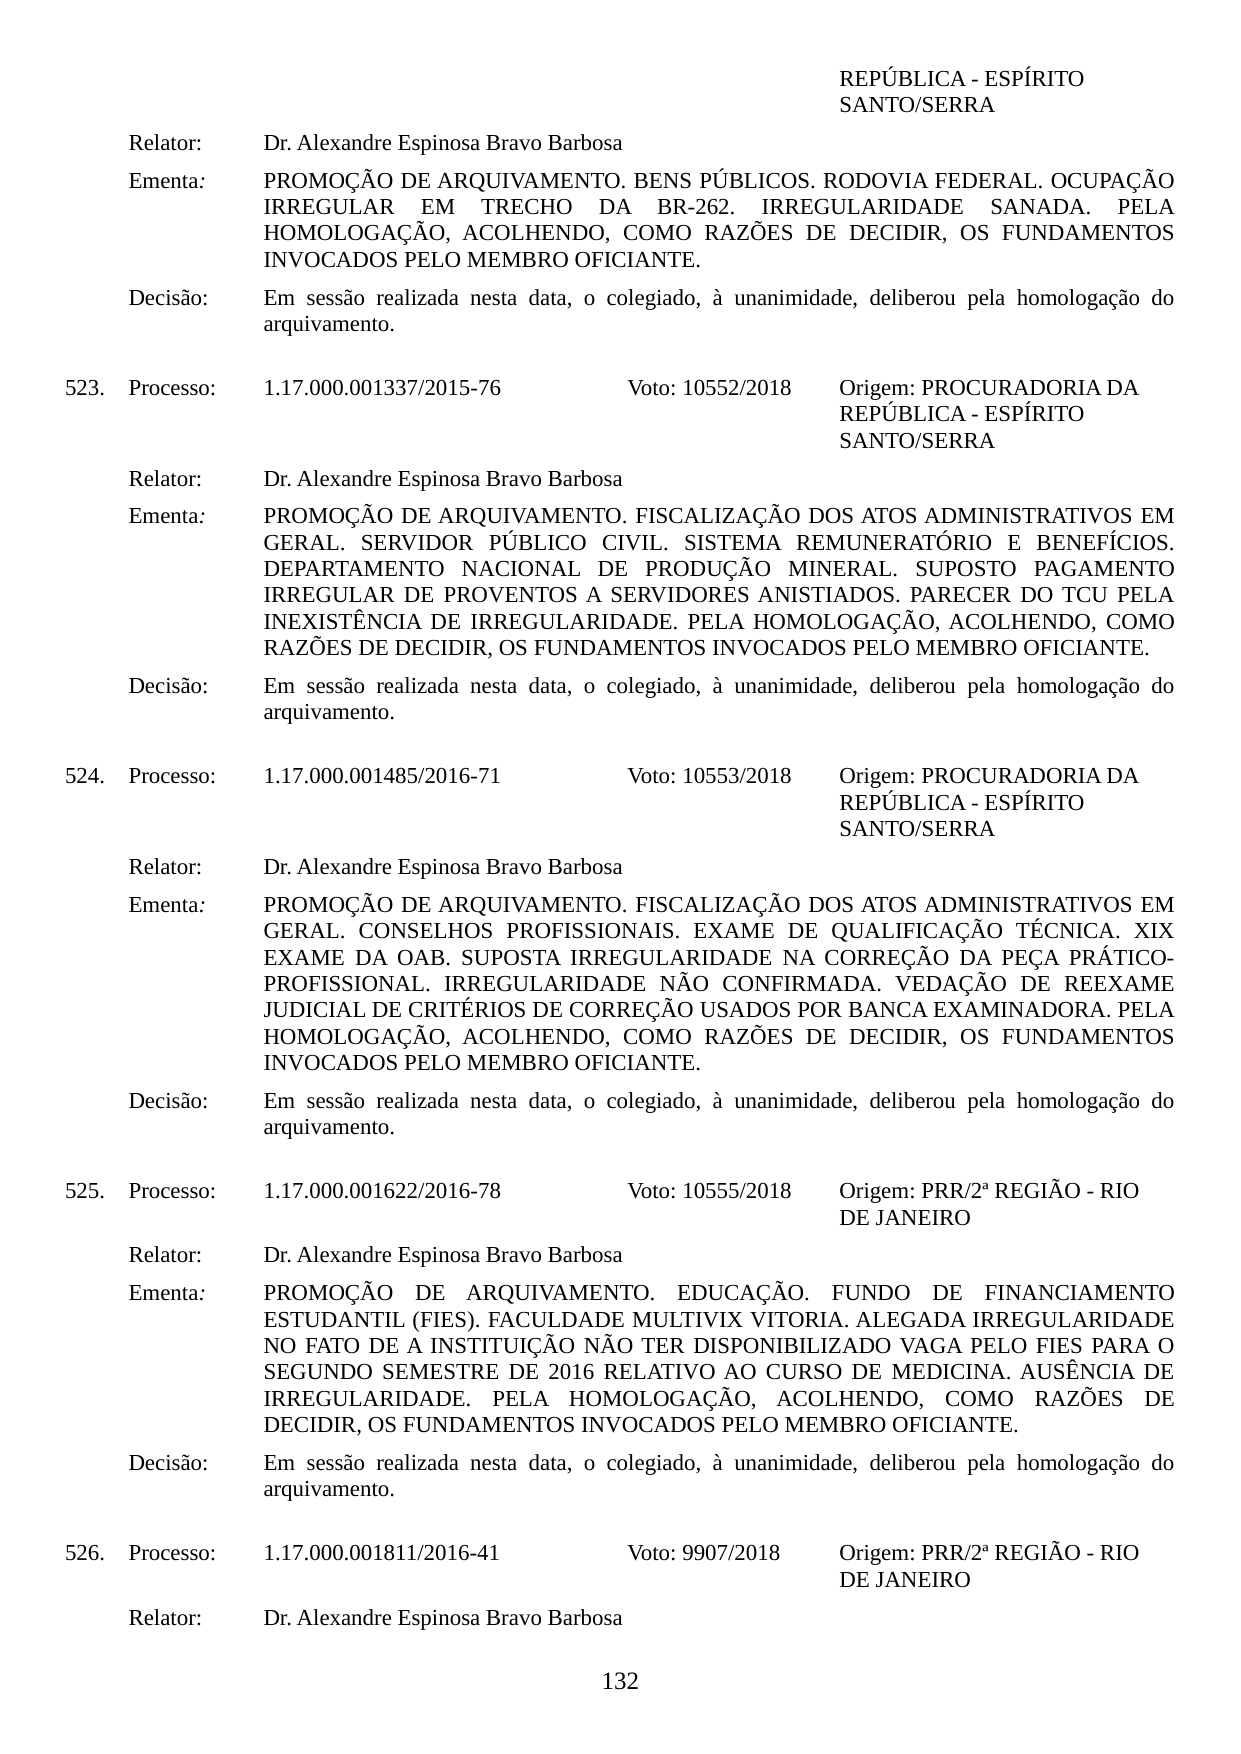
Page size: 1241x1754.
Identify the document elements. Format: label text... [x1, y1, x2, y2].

table_header [123, 59, 257, 123]
table_header Origem: PRR/2ª REGIÃO - RIO DE JANEIRO [834, 1534, 1181, 1598]
table_header Origem: PRR/2ª REGIÃO - RIO DE JANEIRO [834, 1172, 1181, 1236]
table_cell [59, 161, 123, 278]
table_header Voto: 10552/2018 [621, 369, 833, 459]
table_cell PROMOÇÃO DE ARQUIVAMENTO. EDUCAÇÃO. FUNDO DE FINANCIAMENTO ESTUDANTIL (FIES). FACULDADE MULTIVIX VITORIA. ALEGADA IRREGULARIDADE NO FATO DE A INSTITUIÇÃO NÃO TER DISPONIBILIZADO VAGA PELO FIES PARA O SEGUNDO SEMESTRE DE 2016 RELATIVO AO CURSO DE MEDICINA. AUSÊNCIA DE IRREGULARIDADE. PELA HOMOLOGAÇÃO, ACOLHENDO, COMO RAZÕES DE DECIDIR, OS FUNDAMENTOS INVOCADOS PELO MEMBRO OFICIANTE. [258, 1274, 1181, 1443]
table_cell [59, 848, 123, 885]
table_header 1.17.000.001337/2015-76 [258, 369, 621, 459]
table_cell Dr. Alexandre Espinosa Bravo Barbosa [258, 1598, 1181, 1636]
table_header 524. [59, 757, 123, 847]
table_cell [59, 1443, 123, 1507]
table_header Origem: PROCURADORIA DA REPÚBLICA - ESPÍRITO SANTO/SERRA [834, 757, 1181, 847]
table_cell [59, 1274, 123, 1443]
table_cell Relator: [123, 848, 257, 885]
table_cell PROMOÇÃO DE ARQUIVAMENTO. FISCALIZAÇÃO DOS ATOS ADMINISTRATIVOS EM GERAL. SERVIDOR PÚBLICO CIVIL. SISTEMA REMUNERATÓRIO E BENEFÍCIOS. DEPARTAMENTO NACIONAL DE PRODUÇÃO MINERAL. SUPOSTO PAGAMENTO IRREGULAR DE PROVENTOS A SERVIDORES ANISTIADOS. PARECER DO TCU PELA INEXISTÊNCIA DE IRREGULARIDADE. PELA HOMOLOGAÇÃO, ACOLHENDO, COMO RAZÕES DE DECIDIR, OS FUNDAMENTOS INVOCADOS PELO MEMBRO OFICIANTE. [258, 497, 1181, 666]
table_cell Relator: [123, 123, 257, 161]
table_cell Relator: [123, 459, 257, 497]
table_header 525. [59, 1172, 123, 1236]
table_header Origem: PROCURADORIA DA REPÚBLICA - ESPÍRITO SANTO/SERRA [834, 369, 1181, 459]
table_header Processo: [123, 757, 257, 847]
table_cell [59, 123, 123, 161]
table_header Processo: [123, 369, 257, 459]
table_cell Decisão: [123, 1081, 257, 1145]
table_cell PROMOÇÃO DE ARQUIVAMENTO. FISCALIZAÇÃO DOS ATOS ADMINISTRATIVOS EM GERAL. CONSELHOS PROFISSIONAIS. EXAME DE QUALIFICAÇÃO TÉCNICA. XIX EXAME DA OAB. SUPOSTA IRREGULARIDADE NA CORREÇÃO DA PEÇA PRÁTICO-PROFISSIONAL. IRREGULARIDADE NÃO CONFIRMADA. VEDAÇÃO DE REEXAME JUDICIAL DE CRITÉRIOS DE CORREÇÃO USADOS POR BANCA EXAMINADORA. PELA HOMOLOGAÇÃO, ACOLHENDO, COMO RAZÕES DE DECIDIR, OS FUNDAMENTOS INVOCADOS PELO MEMBRO OFICIANTE. [258, 885, 1181, 1081]
table_header 1.17.000.001811/2016-41 [258, 1534, 621, 1598]
table_header 1.17.000.001485/2016-71 [258, 757, 621, 847]
table_cell Ementa: [123, 1274, 257, 1443]
table_header [621, 59, 833, 123]
table_cell [59, 666, 123, 731]
table_cell Dr. Alexandre Espinosa Bravo Barbosa [258, 123, 1181, 161]
table_cell Em sessão realizada nesta data, o colegiado, à unanimidade, deliberou pela homologação do arquivamento. [258, 1443, 1181, 1507]
table_cell Ementa: [123, 161, 257, 278]
table_header 526. [59, 1534, 123, 1598]
table_cell Em sessão realizada nesta data, o colegiado, à unanimidade, deliberou pela homologação do arquivamento. [258, 1081, 1181, 1145]
table_header Processo: [123, 1534, 257, 1598]
table_cell [59, 497, 123, 666]
table_header [258, 59, 621, 123]
table_cell Relator: [123, 1598, 257, 1636]
table_cell Decisão: [123, 278, 257, 342]
table_header 523. [59, 369, 123, 459]
table_cell Dr. Alexandre Espinosa Bravo Barbosa [258, 459, 1181, 497]
table_header Voto: 10553/2018 [621, 757, 833, 847]
table_cell Em sessão realizada nesta data, o colegiado, à unanimidade, deliberou pela homologação do arquivamento. [258, 666, 1181, 731]
table_cell Ementa: [123, 497, 257, 666]
table_cell Dr. Alexandre Espinosa Bravo Barbosa [258, 1236, 1181, 1274]
table_cell [59, 1081, 123, 1145]
table_header Voto: 10555/2018 [621, 1172, 833, 1236]
table_header 1.17.000.001622/2016-78 [258, 1172, 621, 1236]
table_cell Ementa: [123, 885, 257, 1081]
table_cell Em sessão realizada nesta data, o colegiado, à unanimidade, deliberou pela homologação do arquivamento. [258, 278, 1181, 342]
table_cell [59, 1236, 123, 1274]
table_header [59, 59, 123, 123]
table_header REPÚBLICA - ESPÍRITO SANTO/SERRA [834, 59, 1181, 123]
table_header Voto: 9907/2018 [621, 1534, 833, 1598]
table_header Processo: [123, 1172, 257, 1236]
table_cell PROMOÇÃO DE ARQUIVAMENTO. BENS PÚBLICOS. RODOVIA FEDERAL. OCUPAÇÃO IRREGULAR EM TRECHO DA BR-262. IRREGULARIDADE SANADA. PELA HOMOLOGAÇÃO, ACOLHENDO, COMO RAZÕES DE DECIDIR, OS FUNDAMENTOS INVOCADOS PELO MEMBRO OFICIANTE. [258, 161, 1181, 278]
table_cell Decisão: [123, 1443, 257, 1507]
table_cell Relator: [123, 1236, 257, 1274]
table_cell [59, 1598, 123, 1636]
table_cell [59, 278, 123, 342]
table_cell [59, 459, 123, 497]
table_cell [59, 885, 123, 1081]
table_cell Dr. Alexandre Espinosa Bravo Barbosa [258, 848, 1181, 885]
table_cell Decisão: [123, 666, 257, 731]
